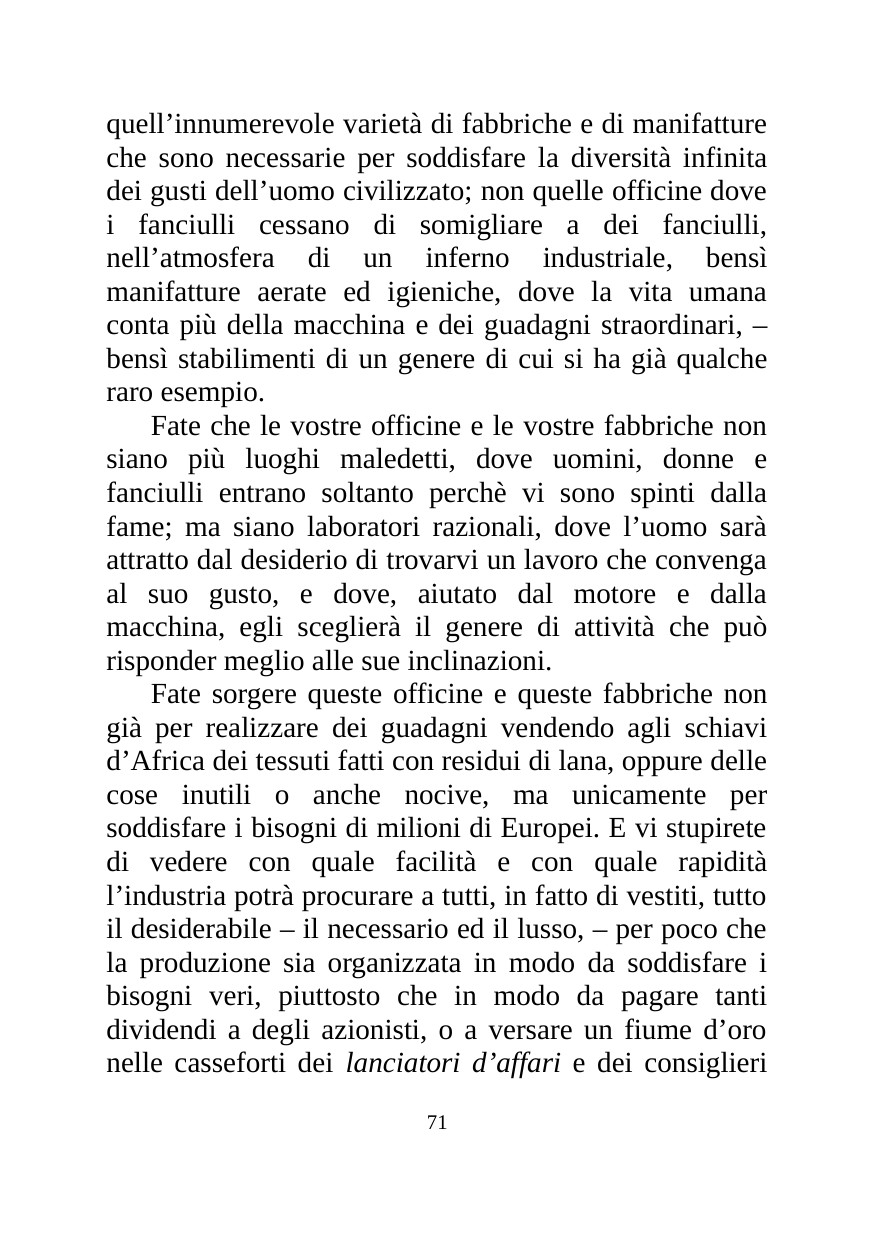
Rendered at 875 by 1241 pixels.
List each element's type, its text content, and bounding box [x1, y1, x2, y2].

text Fate che le vostre officine e le vostre fabbriche non siano più luoghi maledetti, dove uomini, donne e fanciulli entrano soltanto perchè vi sono spinti dalla fame; ma siano laboratori razionali, dove l’uomo sarà attratto dal desiderio di trovarvi un lavoro che convenga al suo gusto, e dove, aiutato dal motore e dalla macchina, egli sceglierà il genere di attività che può risponder meglio alle sue inclinazioni. [106, 408, 768, 676]
text Fate sorgere queste officine e queste fabbriche non già per realizzare dei guadagni vendendo agli schiavi d’Africa dei tessuti fatti con residui di lana, oppure delle cose inutili o anche nocive, ma unicamente per soddisfare i bisogni di milioni di Europei. E vi stupirete di vedere con quale facilità e con quale rapidità l’industria potrà procurare a tutti, in fatto di vestiti, tutto il desiderabile – il necessario ed il lusso, – per poco che la produzione sia organizzata in modo da soddisfare i bisogni veri, piuttosto che in modo da pagare tanti dividendi a degli azionisti, o a versare un fiume d’oro nelle casseforti dei lanciatori d’affari e dei consiglieri [106, 676, 768, 1079]
text quell’innumerevole varietà di fabbriche e di manifatture che sono necessarie per soddisfare la diversità infinita dei gusti dell’uomo civilizzato; non quelle officine dove i fanciulli cessano di somigliare a dei fanciulli, nell’atmosfera di un inferno industriale, bensì manifatture aerate ed igieniche, dove la vita umana conta più della macchina e dei guadagni straordinari, – bensì stabilimenti di un genere di cui si ha già qualche raro esempio. [106, 106, 768, 408]
